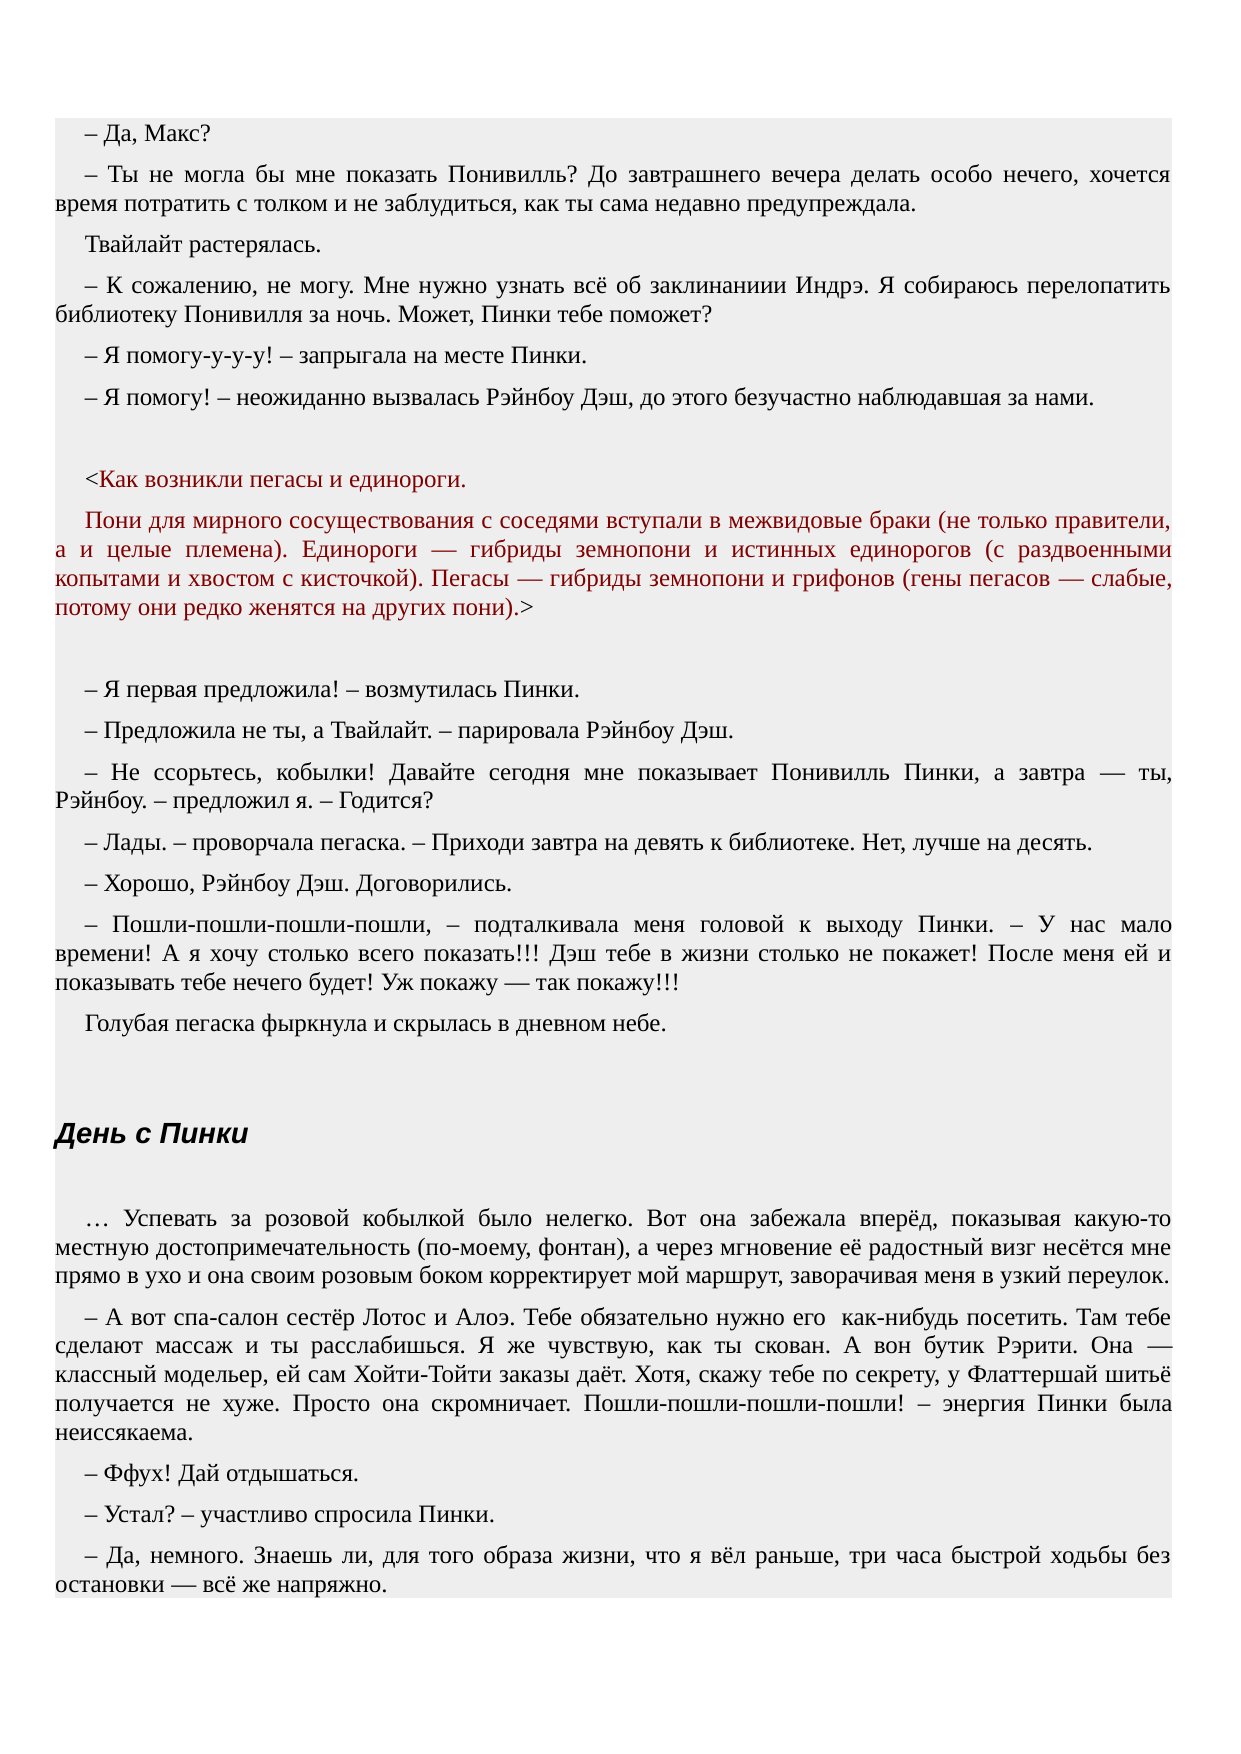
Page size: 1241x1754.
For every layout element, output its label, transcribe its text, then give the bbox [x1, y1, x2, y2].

text – Предложила не ты, а Твайлайт. – парировала Рэйнбоу Дэш. [55, 716, 1172, 744]
text – Да, немного. Знаешь ли, для того образа жизни, что я вёл раньше, три часа быстрой ходьбы без остановки — всё же напряжно. [55, 1540, 1172, 1598]
text … Успевать за розовой кобылкой было нелегко. Вот она забежала вперёд, показывая какую-то местную достопримечательность (по-моему, фонтан), а через мгновение её радостный визг несётся мне прямо в ухо и она своим розовым боком корректирует мой маршрут, заворачивая меня в узкий переулок. [55, 1203, 1172, 1289]
text – А вот спа-салон сестёр Лотос и Алоэ. Тебе обязательно нужно его как-нибудь посетить. Там тебе сделают массаж и ты расслабишься. Я же чувствую, как ты скован. А вон бутик Рэрити. Она — классный модельер, ей сам Хойти-Тойти заказы даёт. Хотя, скажу тебе по секрету, у Флаттершай шитьё получается не хуже. Просто она скромничает. Пошли-пошли-пошли-пошли! – энергия Пинки была неиссякаема. [55, 1302, 1172, 1445]
text – Да, Макс? [55, 118, 1172, 147]
text – Я помогу! – неожиданно вызвалась Рэйнбоу Дэш, до этого безучастно наблюдавшая за нами. [55, 382, 1172, 411]
text – Не ссорьтесь, кобылки! Давайте сегодня мне показывает Понивилль Пинки, а завтра — ты, Рэйнбоу. – предложил я. – Годится? [55, 757, 1172, 814]
text – Ффух! Дай отдышаться. [55, 1458, 1172, 1487]
text <Как возникли пегасы и единороги. [55, 464, 1172, 493]
text – Хорошо, Рэйнбоу Дэш. Договорились. [55, 868, 1172, 897]
text – Я помогу-у-у-у! – запрыгала на месте Пинки. [55, 341, 1172, 369]
text Твайлайт растерялась. [55, 229, 1172, 258]
text – Устал? – участливо спросила Пинки. [55, 1499, 1172, 1528]
text – К сожалению, не могу. Мне нужно узнать всё об заклинаниии Индрэ. Я собираюсь перелопатить библиотеку Понивилля за ночь. Может, Пинки тебе поможет? [55, 271, 1172, 328]
text – Лады. – проворчала пегаска. – Приходи завтра на девять к библиотеке. Нет, лучше на десять. [55, 827, 1172, 856]
text – Ты не могла бы мне показать Понивилль? До завтрашнего вечера делать особо нечего, хочется время потратить с толком и не заблудиться, как ты сама недавно предупреждала. [55, 159, 1172, 217]
subtitle День с Пинки [55, 1116, 1172, 1149]
text Пони для мирного сосуществования с соседями вступали в межвидовые браки (не только правители, а и целые племена). Единороги — гибриды земнопони и истинных единорогов (с раздвоенными копытами и хвостом с кисточкой). Пегасы — гибриды земнопони и грифонов (гены пегасов — слабые, потому они редко женятся на других пони).> [55, 506, 1172, 621]
text – Пошли-пошли-пошли-пошли, – подталкивала меня головой к выходу Пинки. – У нас мало времени! А я хочу столько всего показать!!! Дэш тебе в жизни столько не покажет! После меня ей и показывать тебе нечего будет! Уж покажу — так покажу!!! [55, 909, 1172, 996]
text Голубая пегаска фыркнула и скрылась в дневном небе. [55, 1008, 1172, 1037]
text – Я первая предложила! – возмутилась Пинки. [55, 674, 1172, 703]
